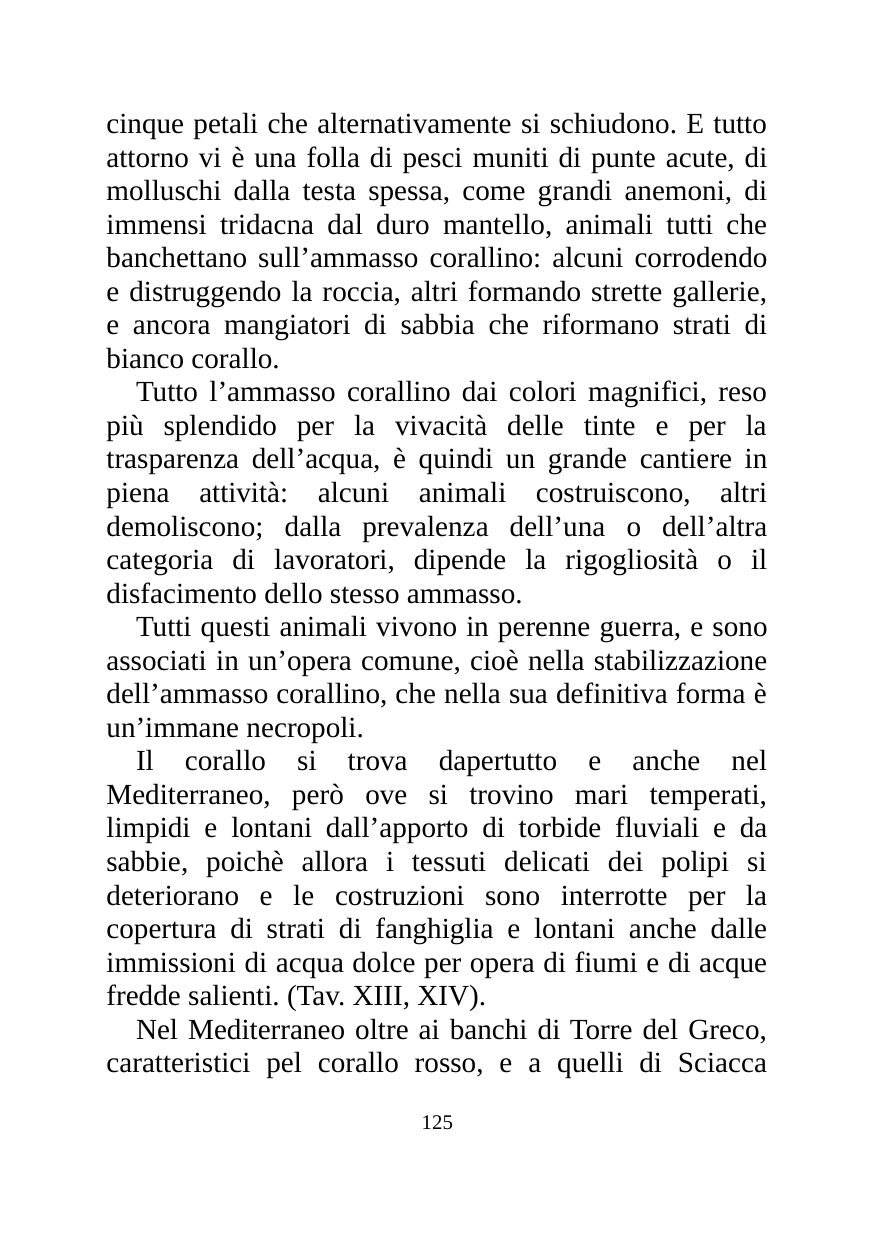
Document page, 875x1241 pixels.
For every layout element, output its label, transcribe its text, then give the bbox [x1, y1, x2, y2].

text Tutti questi animali vivono in perenne guerra, e sono associati in un’opera comune, cioè nella stabilizzazione dell’ammasso corallino, che nella sua definitiva forma è un’immane necropoli. [106, 609, 768, 743]
text Tutto l’ammasso corallino dai colori magnifici, reso più splendido per la vivacità delle tinte e per la trasparenza dell’acqua, è quindi un grande cantiere in piena attività: alcuni animali costruiscono, altri demoliscono; dalla prevalenza dell’una o dell’altra categoria di lavoratori, dipende la rigogliosità o il disfacimento dello stesso ammasso. [106, 374, 768, 609]
text cinque petali che alternativamente si schiudono. E tutto attorno vi è una folla di pesci muniti di punte acute, di molluschi dalla testa spessa, come grandi anemoni, di immensi tridacna dal duro mantello, animali tutti che banchettano sull’ammasso corallino: alcuni corrodendo e distruggendo la roccia, altri formando strette gallerie, e ancora mangiatori di sabbia che riformano strati di bianco corallo. [106, 106, 768, 374]
text Nel Mediterraneo oltre ai banchi di Torre del Greco, caratteristici pel corallo rosso, e a quelli di Sciacca [106, 1012, 768, 1079]
text Il corallo si trova dapertutto e anche nel Mediterraneo, però ove si trovino mari temperati, limpidi e lontani dall’apporto di torbide fluviali e da sabbie, poichè allora i tessuti delicati dei polipi si deteriorano e le costruzioni sono interrotte per la copertura di strati di fanghiglia e lontani anche dalle immissioni di acqua dolce per opera di fiumi e di acque fredde salienti. (Tav. XIII, XIV). [106, 743, 768, 1012]
